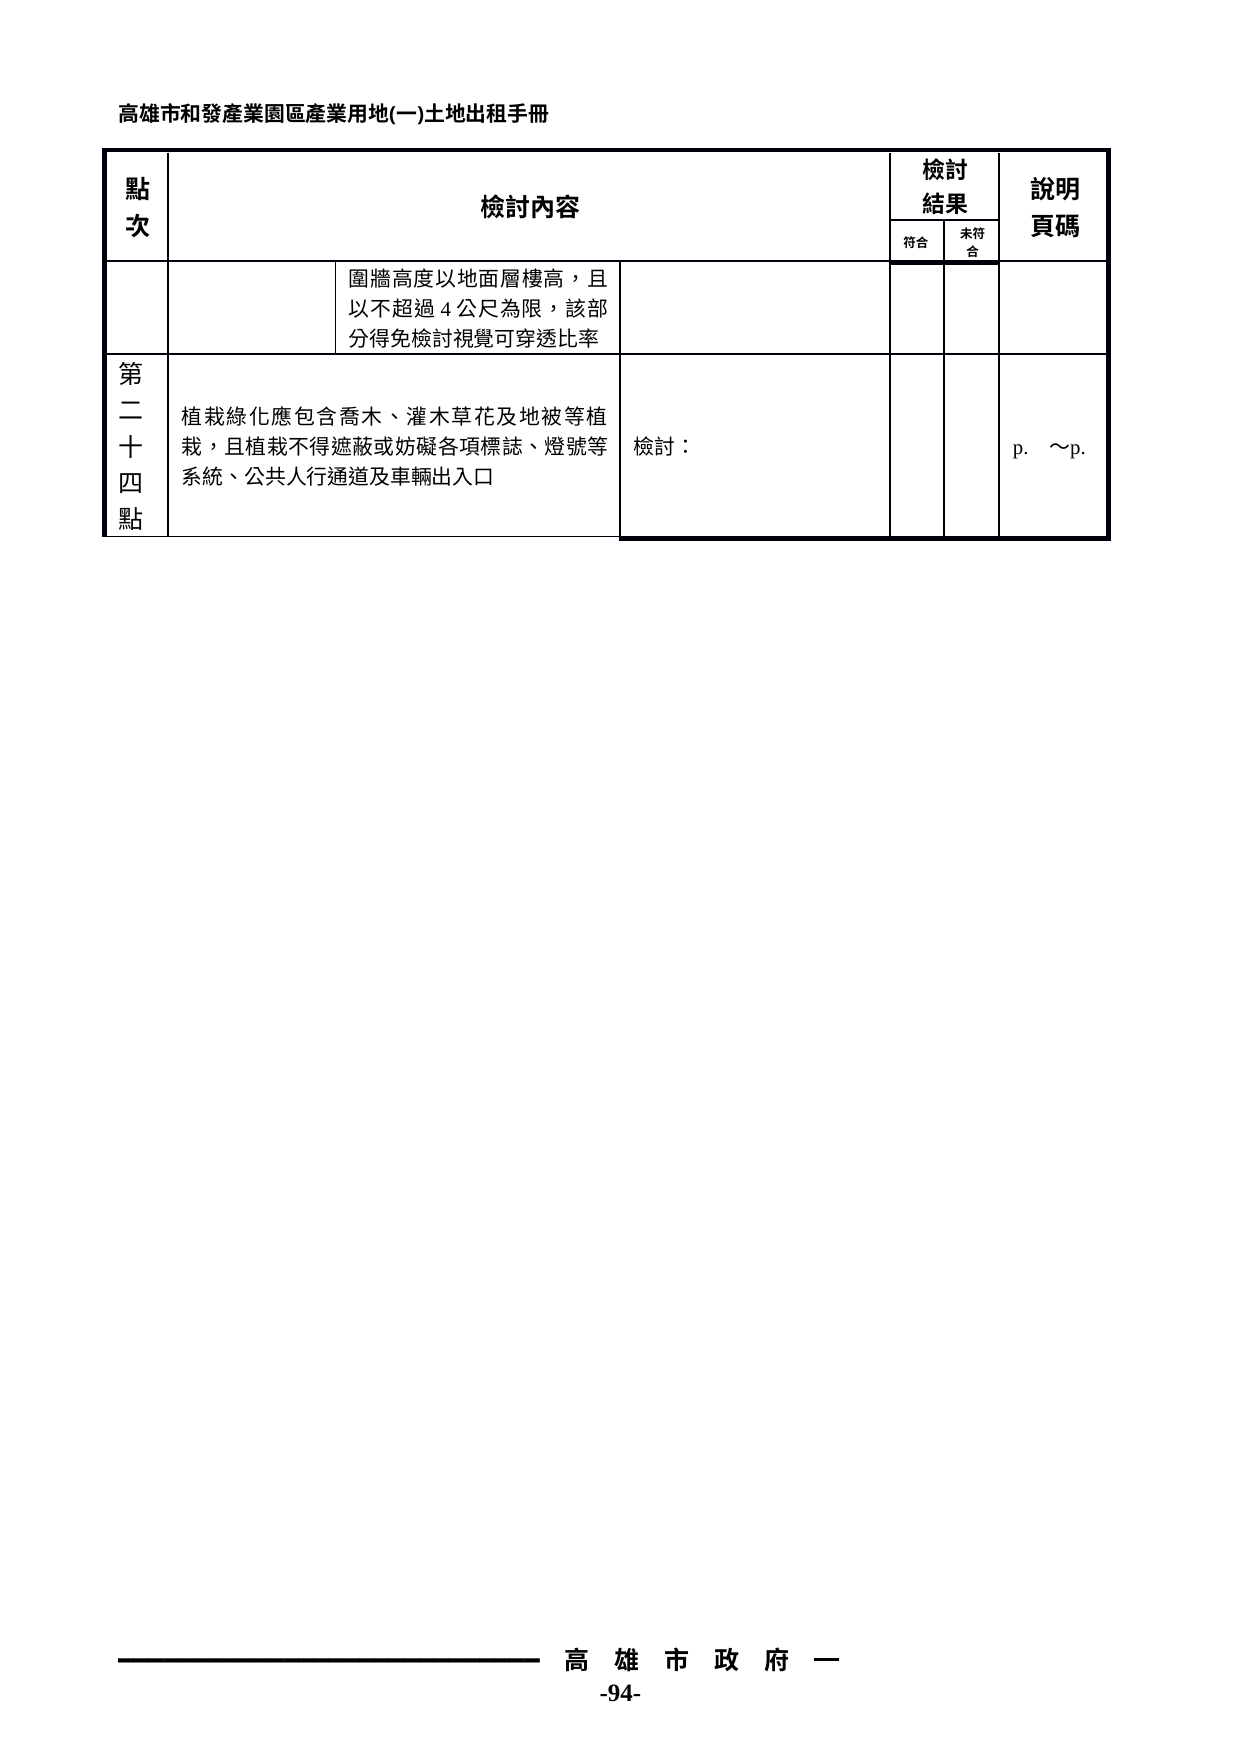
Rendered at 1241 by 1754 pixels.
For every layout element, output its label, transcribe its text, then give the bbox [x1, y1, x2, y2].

table_cell 圍牆高度以地面層樓高，且以不超過4公尺為限，該部分得免檢討視覺可穿透比率 [336, 262, 619, 352]
table_cell 第二十四點 [107, 355, 167, 536]
table_cell [945, 265, 998, 352]
table_header 檢討內容 [169, 152, 889, 260]
table_header 說明 頁碼 [1000, 152, 1106, 260]
table_cell [891, 355, 943, 536]
table_cell [107, 262, 167, 352]
table_header 檢討 結果 [891, 152, 999, 219]
table_cell [169, 262, 335, 352]
table_cell p. ～p. [1000, 355, 1106, 536]
table_cell [621, 262, 889, 352]
table_cell 檢討： [621, 355, 889, 536]
table_cell 未符合 [945, 221, 998, 260]
table_cell [945, 355, 998, 536]
table_cell 植栽綠化應包含喬木、灌木草花及地被等植栽，且植栽不得遮蔽或妨礙各項標誌、燈號等系統、公共人行通道及車輛出入口 [169, 355, 619, 536]
table_cell [891, 265, 943, 352]
table_header 點次 [107, 152, 168, 260]
table_cell 符合 [891, 221, 943, 260]
table_cell [1000, 262, 1106, 352]
